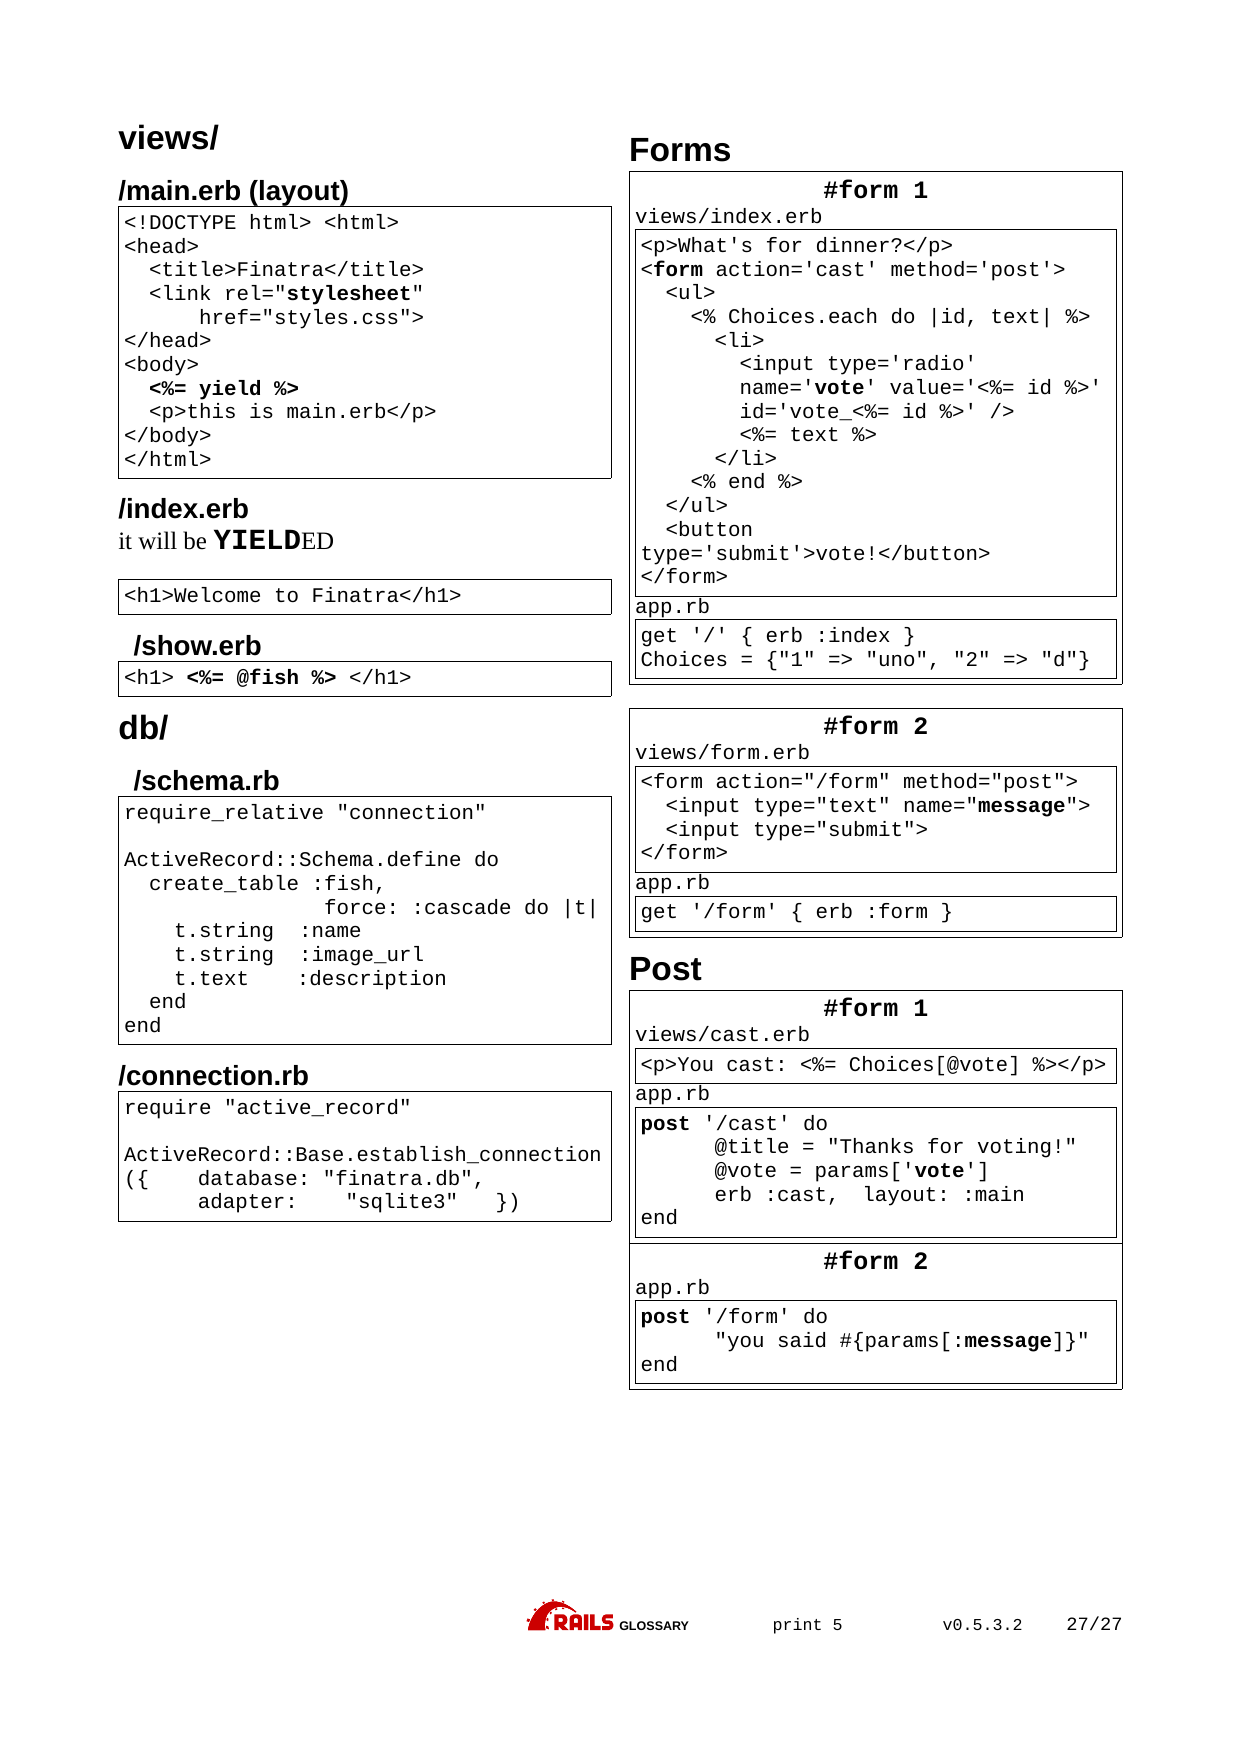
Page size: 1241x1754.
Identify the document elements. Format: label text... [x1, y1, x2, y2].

table_header #form 1 views/index.erb app.rb [630, 172, 1122, 684]
table_header #form 1 views/cast.erb app.rb [630, 991, 1122, 1243]
table_header <h1>Welcome to Finatra</h1> [119, 580, 611, 614]
table_header #form 2 views/form.erb app.rb [630, 709, 1122, 937]
subtitle /index.erb [118, 493, 611, 525]
table_header <h1> <%= @fish %> </h1> [119, 662, 611, 696]
table_header <p>What's for dinner?</p> <form action='cast' method='post'> <ul> <% Choices.each do |id, text| %> <li> <input type='radio' name='vote' value='<%= id %>' id='vote_<%= id %>' /> <%= text %> </li> <% end %> </ul> <button type='submit'>vote!</button> </form> [636, 230, 1116, 596]
table_header require_relative "connection" ActiveRecord::Schema.define do create_table :fish, force: :cascade do |t| t.string :name t.string :image_url t.text :description end end [119, 797, 611, 1044]
subtitle /connection.rb [118, 1059, 611, 1091]
table_header post '/form' do "you said #{params[:message]}" end [636, 1301, 1116, 1383]
table_cell #form 2 app.rb [630, 1244, 1122, 1389]
table_header get '/form' { erb :form } [636, 897, 1116, 931]
table_header <form action="/form" method="post"> <input type="text" name="message"> <input type="submit"> </form> [636, 767, 1116, 872]
subtitle /show.erb [118, 629, 611, 661]
subtitle Post [629, 948, 1122, 987]
table_header <p>You cast: <%= Choices[@vote] %></p> [636, 1049, 1116, 1083]
subtitle views/ [118, 118, 611, 157]
subtitle db/ [118, 708, 611, 747]
text it will be YIELDED [118, 525, 611, 558]
table_header require "active_record" ActiveRecord::Base.establish_connection({ database: "finatra.db", adapter: "sqlite3" }) [119, 1092, 611, 1221]
table_header get '/' { erb :index } Choices = {"1" => "uno", "2" => "d"} [636, 620, 1116, 678]
subtitle /schema.rb [118, 764, 611, 796]
table_header post '/cast' do @title = "Thanks for voting!" @vote = params['vote'] erb :cast, layout: :main end [636, 1108, 1116, 1237]
subtitle /main.erb (layout) [118, 174, 611, 206]
subtitle Forms [629, 130, 1122, 168]
table_header <!DOCTYPE html> <html> <head> <title>Finatra</title> <link rel="stylesheet" href="styles.css"> </head> <body> <%= yield %> <p>this is main.erb</p> </body> </html> [119, 207, 611, 478]
